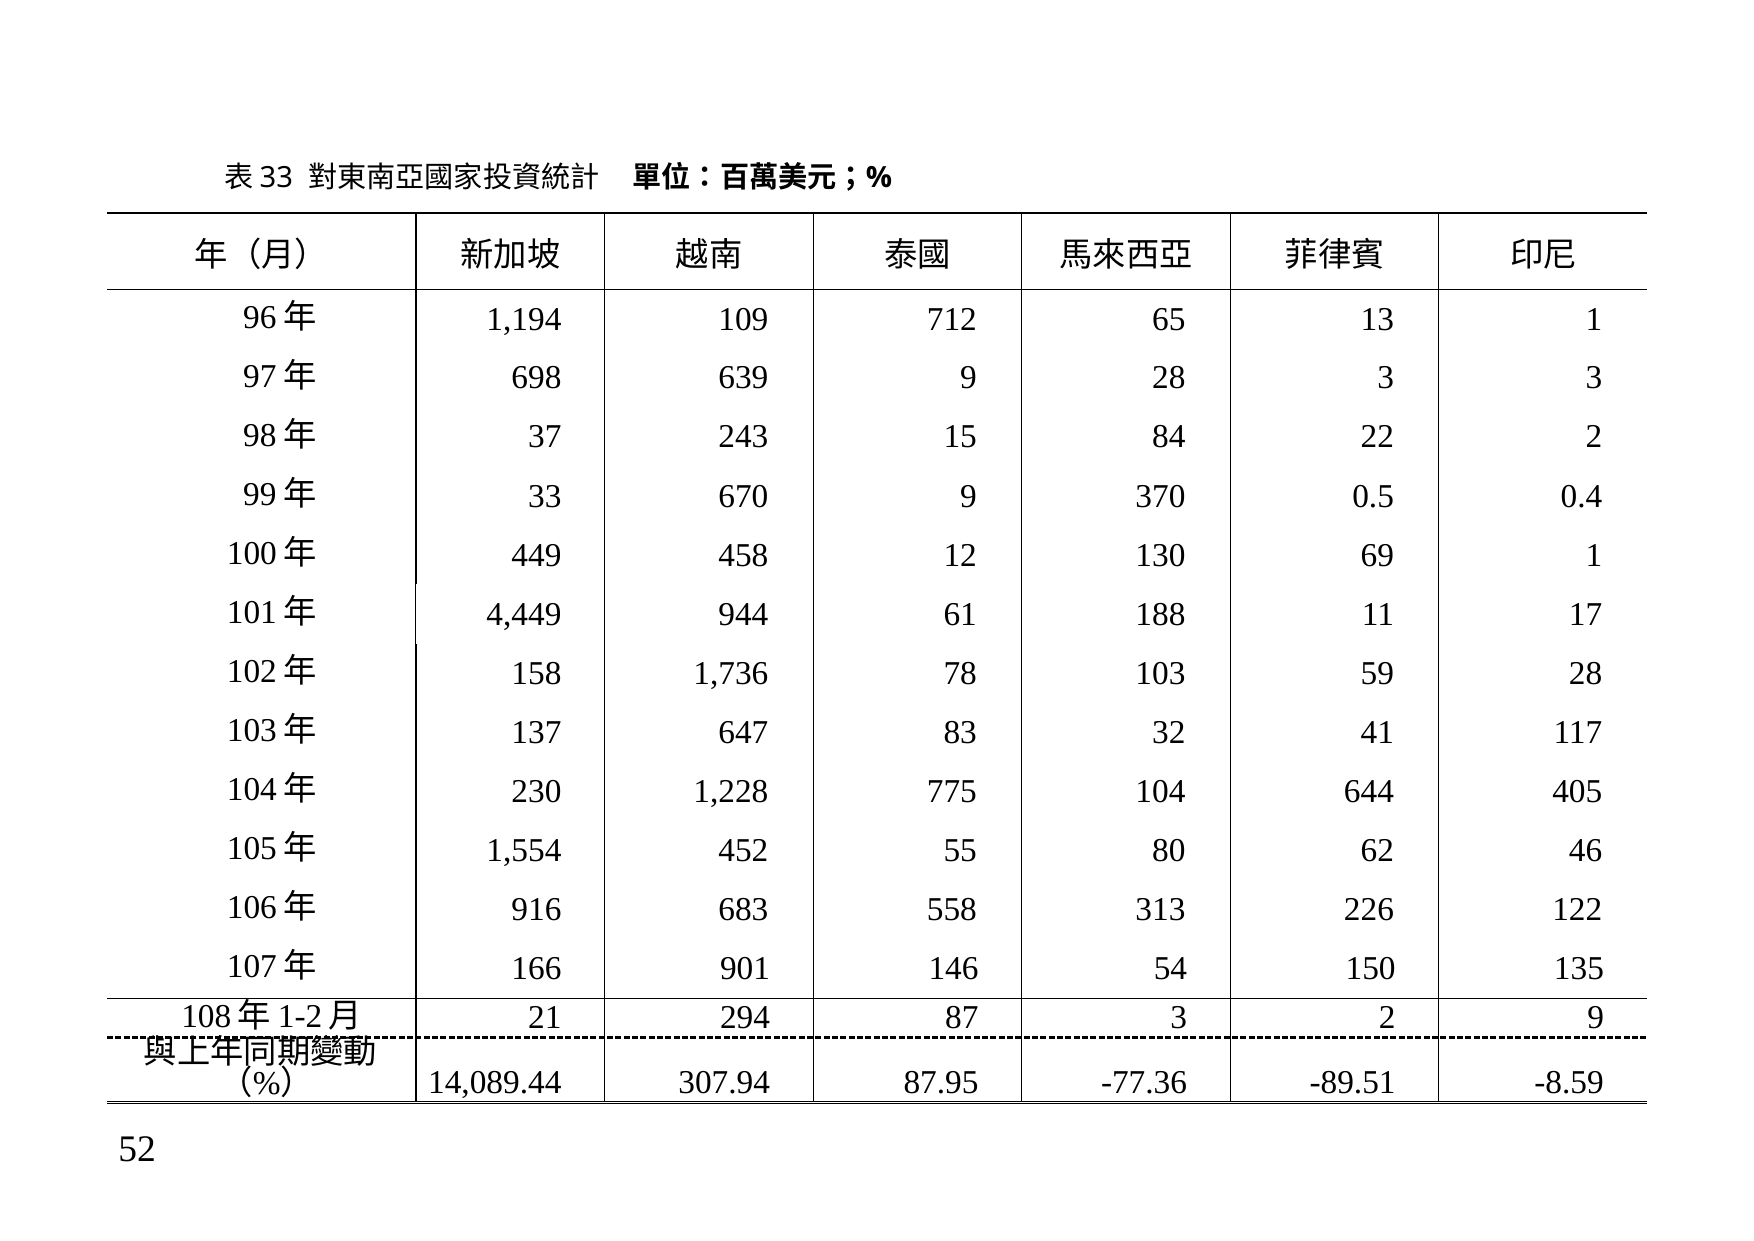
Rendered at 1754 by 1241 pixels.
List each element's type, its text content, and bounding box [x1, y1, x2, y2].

table_cell 1,736 [605, 644, 813, 702]
table_cell 150 [1231, 939, 1438, 998]
table_cell 558 [814, 880, 1021, 939]
table_cell 22 [1231, 407, 1438, 466]
table_cell 3 [1022, 999, 1230, 1036]
table_cell 59 [1231, 644, 1438, 702]
table_cell 15 [814, 407, 1021, 466]
table_cell 294 [605, 999, 813, 1036]
table_cell 712 [814, 290, 1021, 348]
table_header 年（月） [107, 214, 415, 289]
table_cell 17 [1439, 584, 1647, 643]
table_cell 2 [1439, 407, 1647, 466]
table_cell 104年 [107, 762, 415, 821]
table_cell 83 [814, 703, 1021, 762]
table_cell 46 [1439, 821, 1647, 880]
table_cell 9 [814, 348, 1021, 407]
table_cell 28 [1022, 348, 1230, 407]
table_cell 698 [417, 348, 604, 407]
table_cell 55 [814, 821, 1021, 880]
table_cell 65 [1022, 290, 1230, 348]
table_cell 103年 [107, 703, 415, 762]
table_cell 0.5 [1231, 466, 1438, 525]
table_cell 12 [814, 525, 1021, 584]
table_cell 1 [1439, 525, 1647, 584]
table_cell 11 [1231, 584, 1438, 643]
table_cell 639 [605, 348, 813, 407]
table_cell 104 [1022, 762, 1230, 821]
table_cell 901 [605, 939, 813, 998]
table_cell 3 [1231, 348, 1438, 407]
table_header 菲律賓 [1231, 214, 1438, 289]
table_cell 97年 [107, 348, 415, 407]
table_cell 101年 [107, 584, 415, 643]
table_cell 243 [605, 407, 813, 466]
table_cell 1,194 [417, 290, 604, 348]
table_cell 775 [814, 762, 1021, 821]
table_header 越南 [605, 214, 813, 289]
table_cell 313 [1022, 880, 1230, 939]
table_cell 80 [1022, 821, 1230, 880]
table_cell 3 [1439, 348, 1647, 407]
table_cell 137 [417, 703, 604, 762]
table_cell 230 [417, 762, 604, 821]
table_cell 122 [1439, 880, 1647, 939]
table_cell -8.59 [1439, 1036, 1647, 1101]
table_cell 226 [1231, 880, 1438, 939]
table_cell 108年1-2月 [107, 999, 415, 1036]
table_cell 62 [1231, 821, 1438, 880]
table_cell 405 [1439, 762, 1647, 821]
table_cell 107年 [107, 939, 415, 998]
table_cell 14,089.44 [417, 1036, 604, 1101]
table_cell 109 [605, 290, 813, 348]
table_cell 0.4 [1439, 466, 1647, 525]
table_cell 32 [1022, 703, 1230, 762]
table_cell 458 [605, 525, 813, 584]
table_cell 1,228 [605, 762, 813, 821]
table_cell 28 [1439, 644, 1647, 702]
table_cell 146 [814, 939, 1021, 998]
table_cell 33 [417, 466, 604, 525]
table_cell 644 [1231, 762, 1438, 821]
table_cell 1,554 [417, 821, 604, 880]
table_cell 99年 [107, 466, 415, 525]
table_cell 188 [1022, 584, 1230, 643]
table_cell 2 [1231, 999, 1438, 1036]
table_header 印尼 [1439, 214, 1647, 289]
table_cell 37 [417, 407, 604, 466]
table_cell 87.95 [814, 1036, 1021, 1101]
table_cell 117 [1439, 703, 1647, 762]
table_cell 166 [417, 939, 604, 998]
table_cell 370 [1022, 466, 1230, 525]
table_cell 449 [417, 525, 604, 584]
table_cell 21 [417, 999, 604, 1036]
table_cell 130 [1022, 525, 1230, 584]
table_cell 105年 [107, 821, 415, 880]
table_cell 1 [1439, 290, 1647, 348]
table_cell 135 [1439, 939, 1647, 998]
table_cell 100年 [107, 525, 415, 584]
table_cell 452 [605, 821, 813, 880]
table_cell 84 [1022, 407, 1230, 466]
table_cell 9 [814, 466, 1021, 525]
table_cell 307.94 [605, 1036, 813, 1101]
table_cell 944 [605, 584, 813, 643]
table_cell 41 [1231, 703, 1438, 762]
table_cell 69 [1231, 525, 1438, 584]
table_header 新加坡 [417, 214, 604, 289]
table_cell 13 [1231, 290, 1438, 348]
table_cell 78 [814, 644, 1021, 702]
table_header 馬來西亞 [1022, 214, 1230, 289]
table_cell 647 [605, 703, 813, 762]
table_header 泰國 [814, 214, 1021, 289]
table_cell 158 [417, 644, 604, 702]
table_cell 916 [417, 880, 604, 939]
table_cell 54 [1022, 939, 1230, 998]
table_cell 4,449 [416, 584, 604, 643]
table_cell 683 [605, 880, 813, 939]
table_cell 與上年同期變動（%） [107, 1036, 415, 1101]
table_cell 9 [1439, 999, 1647, 1036]
table_cell 103 [1022, 644, 1230, 702]
table_cell -77.36 [1022, 1036, 1230, 1101]
table_cell 670 [605, 466, 813, 525]
table_cell 61 [814, 584, 1021, 643]
table_cell 102年 [107, 644, 415, 702]
subtitle 表33 對東南亞國家投資統計 單位：百萬美元；% [118, 137, 1636, 212]
table_cell 98年 [107, 407, 415, 466]
table_cell -89.51 [1231, 1036, 1438, 1101]
table_cell 106年 [107, 880, 415, 939]
table_cell 87 [814, 999, 1021, 1036]
table_cell 96年 [107, 290, 415, 348]
